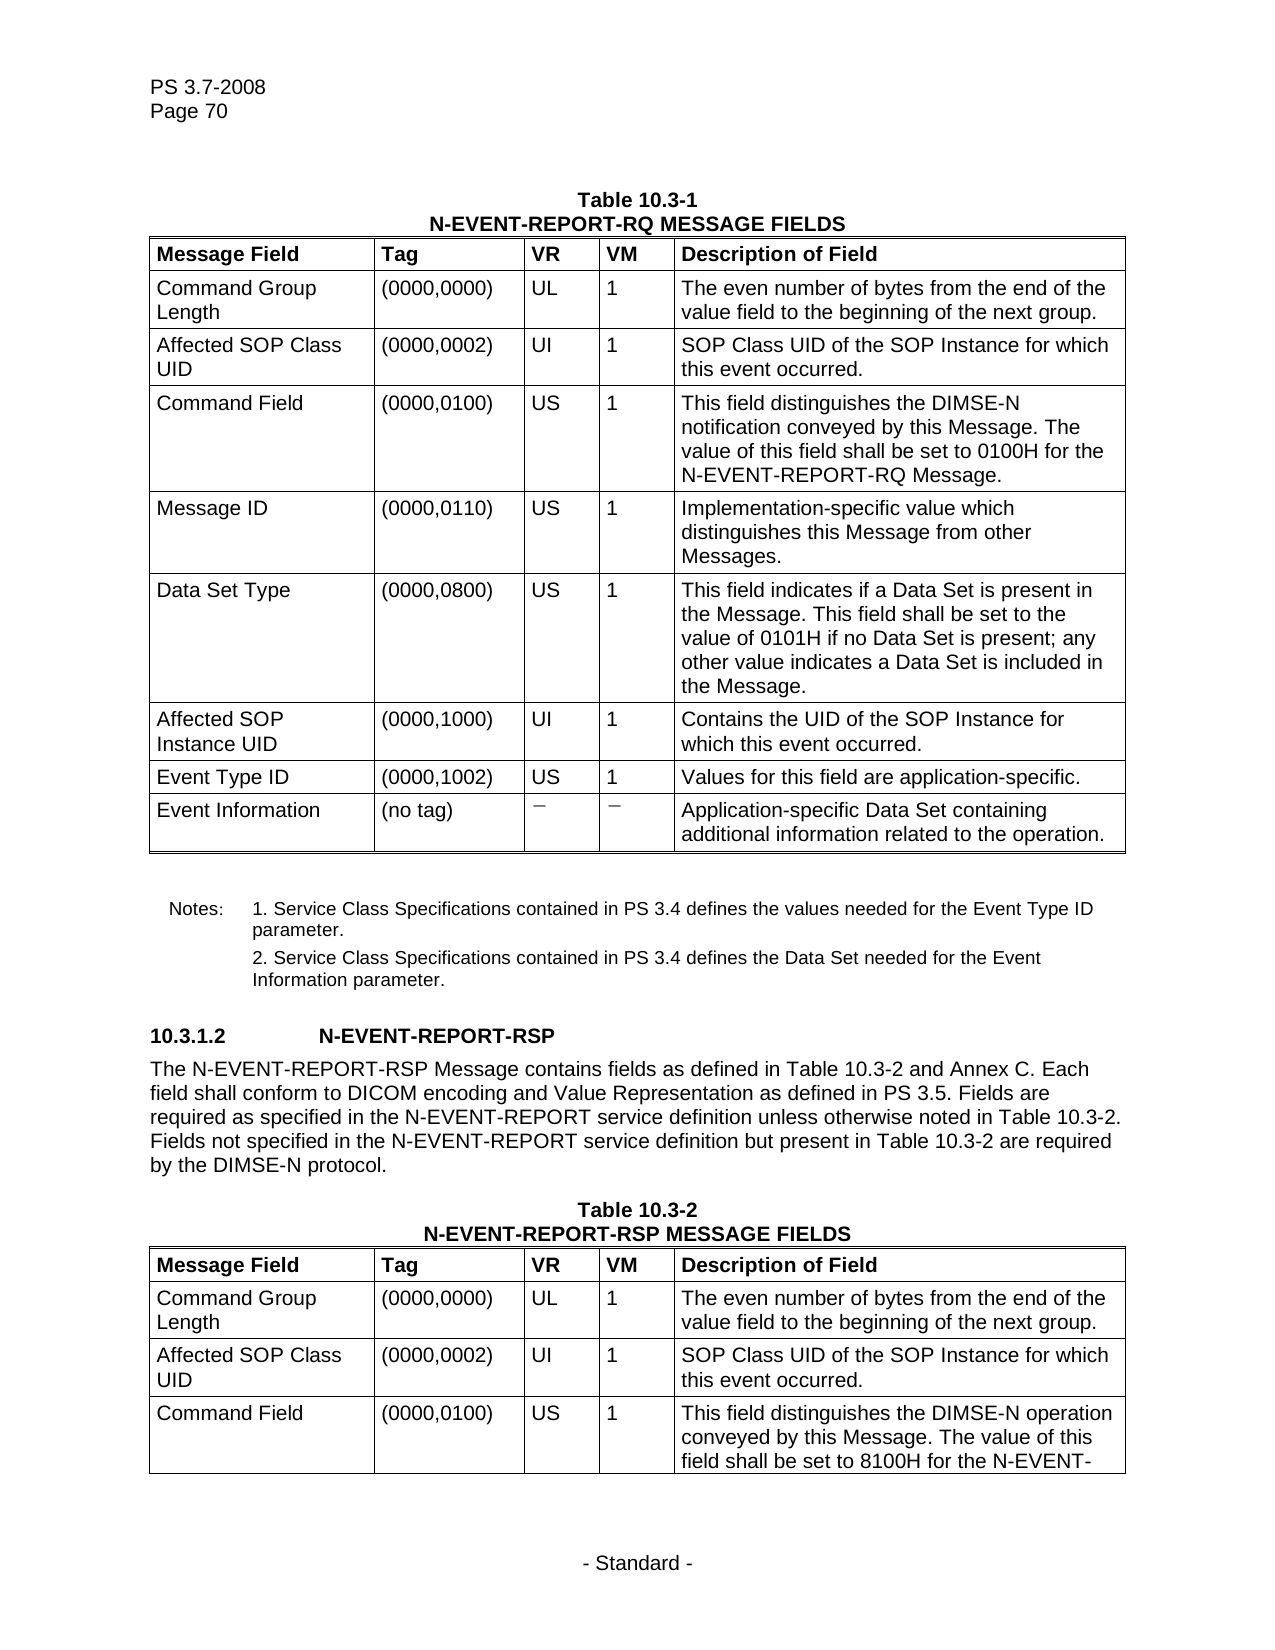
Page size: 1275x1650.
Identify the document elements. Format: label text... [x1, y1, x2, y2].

table_cell US [525, 1397, 599, 1473]
table_cell Affected SOP Class UID [150, 1339, 374, 1396]
table_header Tag [375, 1249, 524, 1281]
table_cell (0000,0100) [375, 386, 524, 491]
table_cell SOP Class UID of the SOP Instance for which this event occurred. [675, 329, 1125, 385]
table_cell 1 [600, 271, 674, 328]
table_header Tag [375, 239, 524, 270]
table_cell 1 [600, 329, 674, 385]
table_cell 1 [600, 492, 674, 572]
table_cell 1 [600, 1397, 674, 1473]
table_cell US [525, 761, 599, 793]
table_cell Contains the UID of the SOP Instance for which this event occurred. [675, 703, 1125, 760]
table_cell (0000,0000) [375, 271, 524, 328]
table_header Message Field [150, 1249, 374, 1281]
table_cell Event Information [150, 794, 374, 851]
table_cell 1 [600, 574, 674, 702]
table_header Description of Field [675, 239, 1125, 270]
table_header VM [600, 239, 674, 270]
table_cell (0000,0800) [375, 574, 524, 702]
table_cell Affected SOP Class UID [150, 329, 374, 385]
table_cell UI [525, 1339, 599, 1396]
text 2. Service Class Specifications contained in PS 3.4 defines the Data Set needed for the Event Information parameter. [252, 947, 1125, 990]
table_cell US [525, 386, 599, 491]
text The N-EVENT-REPORT-RSP Message contains fields as defined in Table 10.3-2 and Annex C. Each field shall conform to DICOM encoding and Value Representation as defined in PS 3.5. Fields are required as specified in the N-EVENT-REPORT service definition unless otherwise noted in Table 10.3-2. Fields not specified in the N-EVENT-REPORT service definition but present in Table 10.3-2 are required by the DIMSE-N protocol. [150, 1057, 1125, 1177]
table_header VR [525, 1249, 599, 1281]
table_cell (0000,0110) [375, 492, 524, 572]
table_cell Command Field [150, 386, 374, 491]
table_cell  [600, 794, 674, 851]
table_cell (0000,0000) [375, 1282, 524, 1338]
table_header Description of Field [675, 1249, 1125, 1281]
table_cell SOP Class UID of the SOP Instance for which this event occurred. [675, 1339, 1125, 1396]
table_cell The even number of bytes from the end of the value field to the beginning of the next group. [675, 1282, 1125, 1338]
table_cell (0000,0002) [375, 1339, 524, 1396]
table_cell Implementation-specific value which distinguishes this Message from other Messages. [675, 492, 1125, 572]
table_cell Event Type ID [150, 761, 374, 793]
table_cell  [525, 794, 599, 851]
table_cell UI [525, 703, 599, 760]
table_cell 1 [600, 1282, 674, 1338]
table_cell Values for this field are application-specific. [675, 761, 1125, 793]
table_cell Command Group Length [150, 271, 374, 328]
table_cell 1 [600, 1339, 674, 1396]
table_cell This field distinguishes the DIMSE-N operation conveyed by this Message. The value of this field shall be set to 8100H for the N-EVENT- [675, 1397, 1125, 1473]
title Table 10.3-1 N-EVENT-REPORT-RQ MESSAGE FIELDS [150, 187, 1125, 236]
table_cell (0000,1000) [375, 703, 524, 760]
table_cell (0000,1002) [375, 761, 524, 793]
table_cell UL [525, 271, 599, 328]
table_cell Application-specific Data Set containing additional information related to the operation. [675, 794, 1125, 851]
table_cell (0000,0100) [375, 1397, 524, 1473]
text Notes 1. Service Class Specifications contained in PS 3.4 defines the values needed for the Event Type ID parameter. [169, 898, 1125, 941]
table_cell (no tag) [375, 794, 524, 851]
table_cell 1 [600, 761, 674, 793]
table_cell Data Set Type [150, 574, 374, 702]
table_header VR [525, 239, 599, 270]
table_cell US [525, 574, 599, 702]
table_cell Command Group Length [150, 1282, 374, 1338]
table_header Message Field [150, 239, 374, 270]
table_cell The even number of bytes from the end of the value field to the beginning of the next group. [675, 271, 1125, 328]
table_cell This field distinguishes the DIMSE-N notification conveyed by this Message. The value of this field shall be set to 0100H for the N-EVENT-REPORT-RQ Message. [675, 386, 1125, 491]
table_cell This field indicates if a Data Set is present in the Message. This field shall be set to the value of 0101H if no Data Set is present; any other value indicates a Data Set is included in the Message. [675, 574, 1125, 702]
table_cell (0000,0002) [375, 329, 524, 385]
table_cell US [525, 492, 599, 572]
table_cell 1 [600, 703, 674, 760]
table_cell Message ID [150, 492, 374, 572]
table_cell Command Field [150, 1397, 374, 1473]
table_cell Affected SOP Instance UID [150, 703, 374, 760]
title Table 10.3-2 N-EVENT-REPORT-RSP MESSAGE FIELDS [150, 1198, 1125, 1246]
table_cell UL [525, 1282, 599, 1338]
table_cell 1 [600, 386, 674, 491]
subtitle 10.3.1.2 N-EVENT-REPORT-RSP [150, 1024, 1125, 1048]
table_header VM [600, 1249, 674, 1281]
table_cell UI [525, 329, 599, 385]
